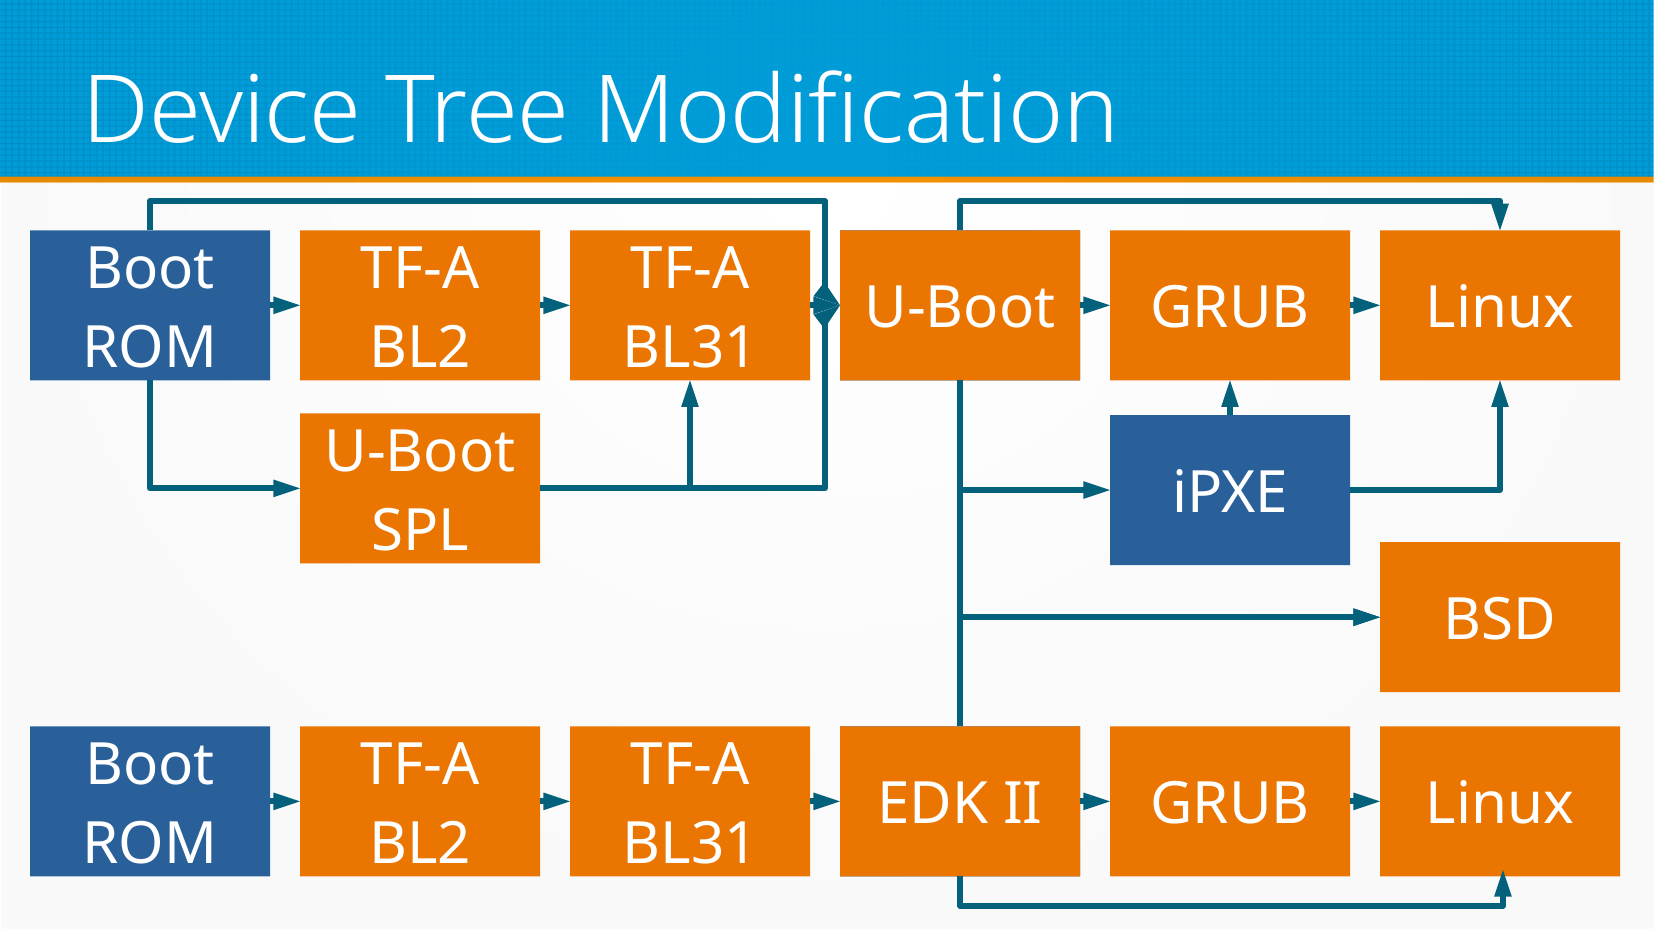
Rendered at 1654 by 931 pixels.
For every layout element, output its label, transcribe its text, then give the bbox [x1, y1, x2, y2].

text_box Boot ROM [30, 230, 271, 381]
text_box GRUB [1110, 230, 1351, 381]
text_box U-Boot [840, 230, 1081, 381]
text_box Linux [1380, 726, 1621, 877]
text_box TF-A BL31 [570, 230, 811, 381]
text_box Boot ROM [30, 726, 271, 877]
title Device Tree Modification [82, 14, 1571, 171]
text_box TF-A BL2 [300, 726, 541, 877]
text_box GRUB [1110, 726, 1351, 877]
text_box U-Boot SPL [300, 413, 541, 564]
text_box TF-A BL2 [300, 230, 541, 381]
text_box EDK II [840, 726, 1081, 877]
text_box BSD [1380, 542, 1621, 693]
text_box iPXE [1110, 415, 1351, 566]
text_box Linux [1380, 230, 1621, 381]
picture [0, 177, 1654, 931]
text_box TF-A BL31 [570, 726, 811, 877]
